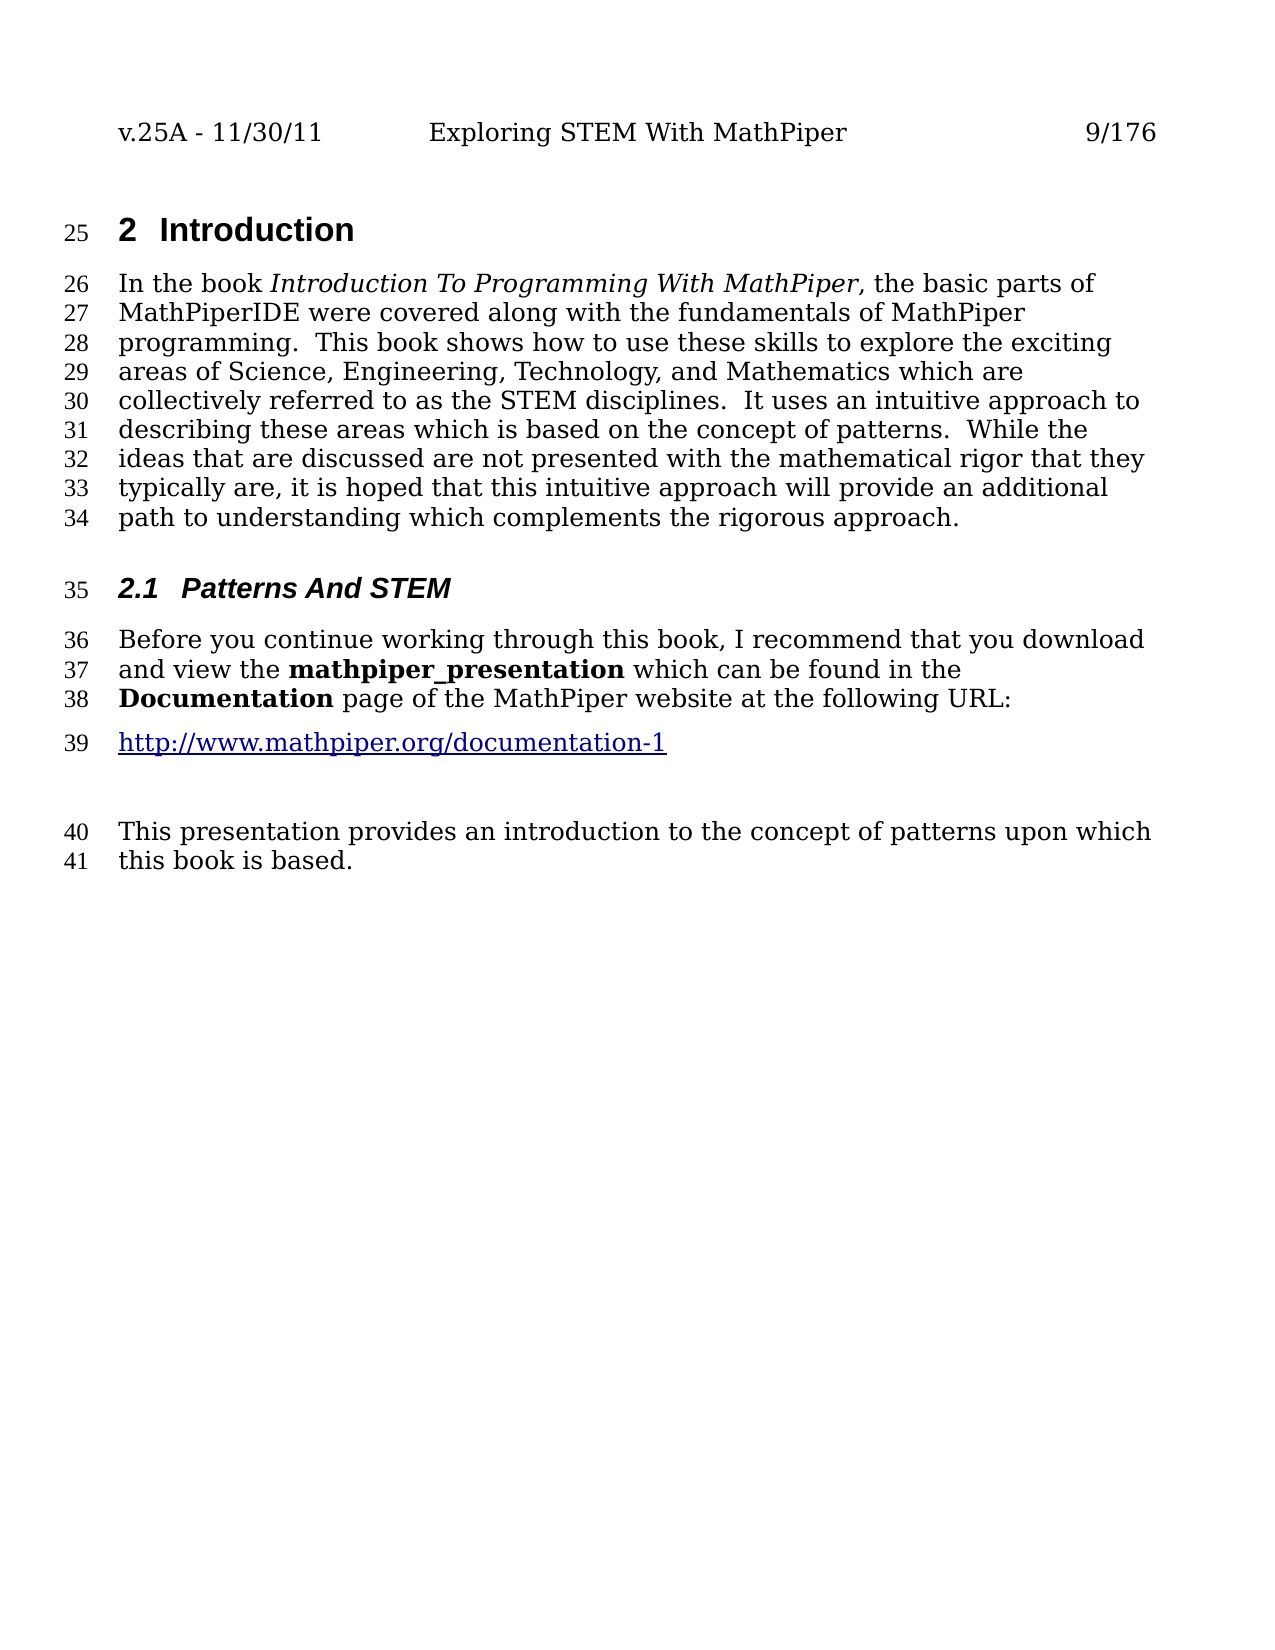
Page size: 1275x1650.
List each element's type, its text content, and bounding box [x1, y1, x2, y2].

text http://www.mathpiper.org/documentation-1 [118, 728, 1157, 757]
text Before you continue working through this book, I recommend that you download and view the mathpiper_presentation which can be found in the Documentation page of the MathPiper website at the following URL: [118, 625, 1157, 713]
text This presentation provides an introduction to the concept of patterns upon which this book is based. [118, 817, 1157, 875]
subtitle Patterns And STEM [118, 571, 1157, 604]
text In the book Introduction To Programming With MathPiper, the basic parts of MathPiperIDE were covered along with the fundamentals of MathPiper programming. This book shows how to use these skills to explore the exciting areas of Science, Engineering, Technology, and Mathematics which are collectively referred to as the STEM disciplines. It uses an intuitive approach to describing these areas which is based on the concept of patterns. While the ideas that are discussed are not presented with the mathematical rigor that they typically are, it is hoped that this intuitive approach will provide an additional path to understanding which complements the rigorous approach. [118, 269, 1157, 532]
subtitle Introduction [118, 210, 1157, 248]
